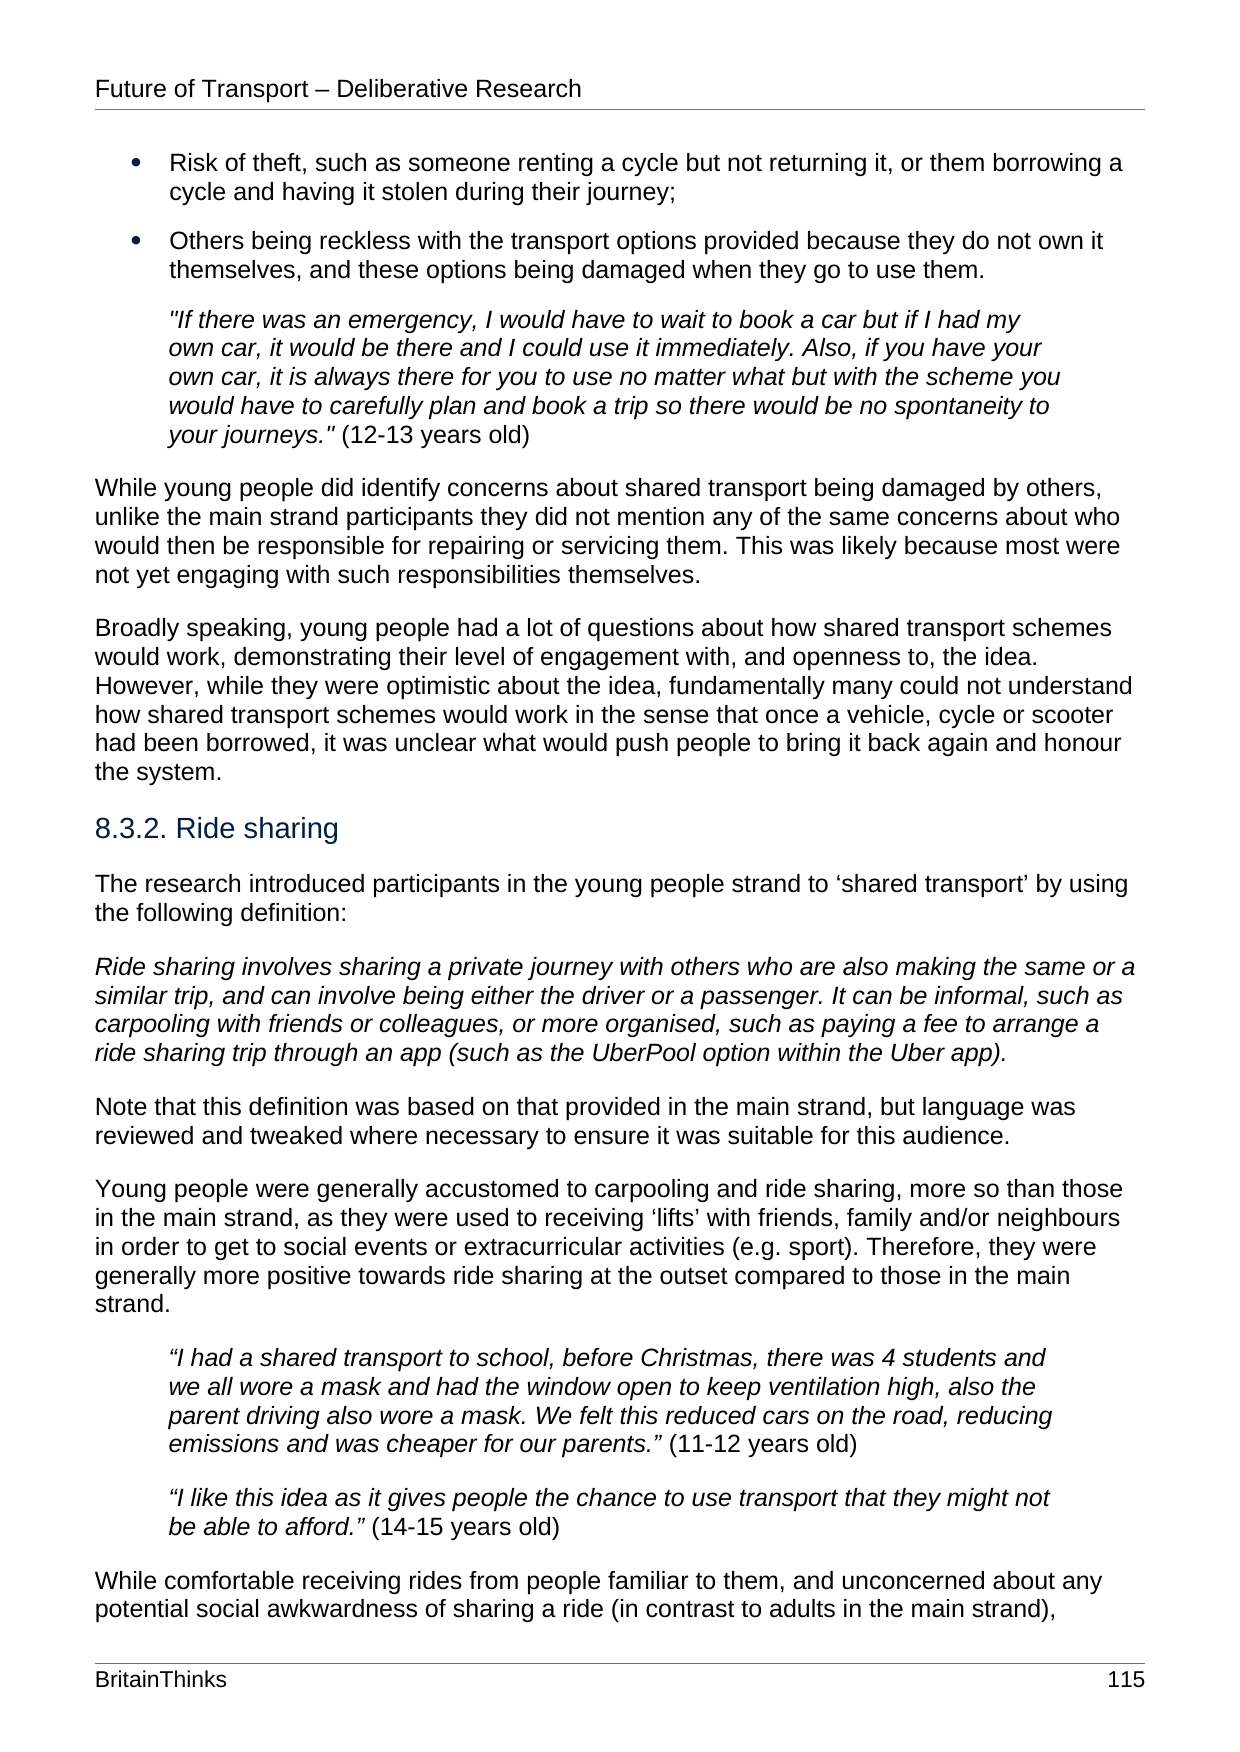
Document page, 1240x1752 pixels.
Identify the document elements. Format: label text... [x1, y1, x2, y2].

text While comfortable receiving rides from people familiar to them, and unconcerned about any potential social awkwardness of sharing a ride (in contrast to adults in the main strand), [94, 1566, 1145, 1623]
text “I like this idea as it gives people the chance to use transport that they might not be able to afford.” (14-15 years old) [168, 1483, 1071, 1541]
text Note that this definition was based on that provided in the main strand, but language was reviewed and tweaked where necessary to ensure it was suitable for this audience. [94, 1092, 1145, 1149]
text “I had a shared transport to school, before Christmas, there was 4 students and we all wore a mask and had the window open to keep ventilation high, also the parent driving also wore a mask. We felt this reduced cars on the road, reducing emissions and was cheaper for our parents.” (11-12 years old) [168, 1343, 1071, 1458]
text Broadly speaking, young people had a lot of questions about how shared transport schemes would work, demonstrating their level of engagement with, and openness to, the idea. However, while they were optimistic about the idea, fundamentally many could not understand how shared transport schemes would work in the sense that once a vehicle, cycle or scooter had been borrowed, it was unclear what would push people to bring it back again and honour the system. [94, 613, 1145, 786]
list Others being reckless with the transport options provided because they do not own it themselves, and these options being damaged when they go to use them. [132, 226, 1145, 284]
text While young people did identify concerns about shared transport being damaged by others, unlike the main strand participants they did not mention any of the same concerns about who would then be responsible for repairing or servicing them. This was likely because most were not yet engaging with such responsibilities themselves. [94, 473, 1145, 588]
text Ride sharing involves sharing a private journey with others who are also making the same or a similar trip, and can involve being either the driver or a passenger. It can be informal, such as carpooling with friends or colleagues, or more organised, such as paying a fee to arrange a ride sharing trip through an app (such as the UberPool option within the Uber app). [94, 952, 1145, 1067]
text Young people were generally accustomed to carpooling and ride sharing, more so than those in the main strand, as they were used to receiving ‘lifts’ with friends, family and/or neighbours in order to get to social events or extracurricular activities (e.g. sport). Therefore, they were generally more positive towards ride sharing at the outset compared to those in the main strand. [94, 1174, 1145, 1318]
text "If there was an emergency, I would have to wait to book a car but if I had my own car, it would be there and I could use it immediately. Also, if you have your own car, it is always there for you to use no matter what but with the scheme you would have to carefully plan and book a trip so there would be no spontaneity to your journeys." (12-13 years old) [168, 304, 1071, 448]
list Risk of theft, such as someone renting a cycle but not returning it, or them borrowing a cycle and having it stolen during their journey; [132, 148, 1145, 205]
subtitle 8.3.2. Ride sharing [94, 811, 1145, 844]
text The research introduced participants in the young people strand to ‘shared transport’ by using the following definition: [94, 869, 1145, 927]
